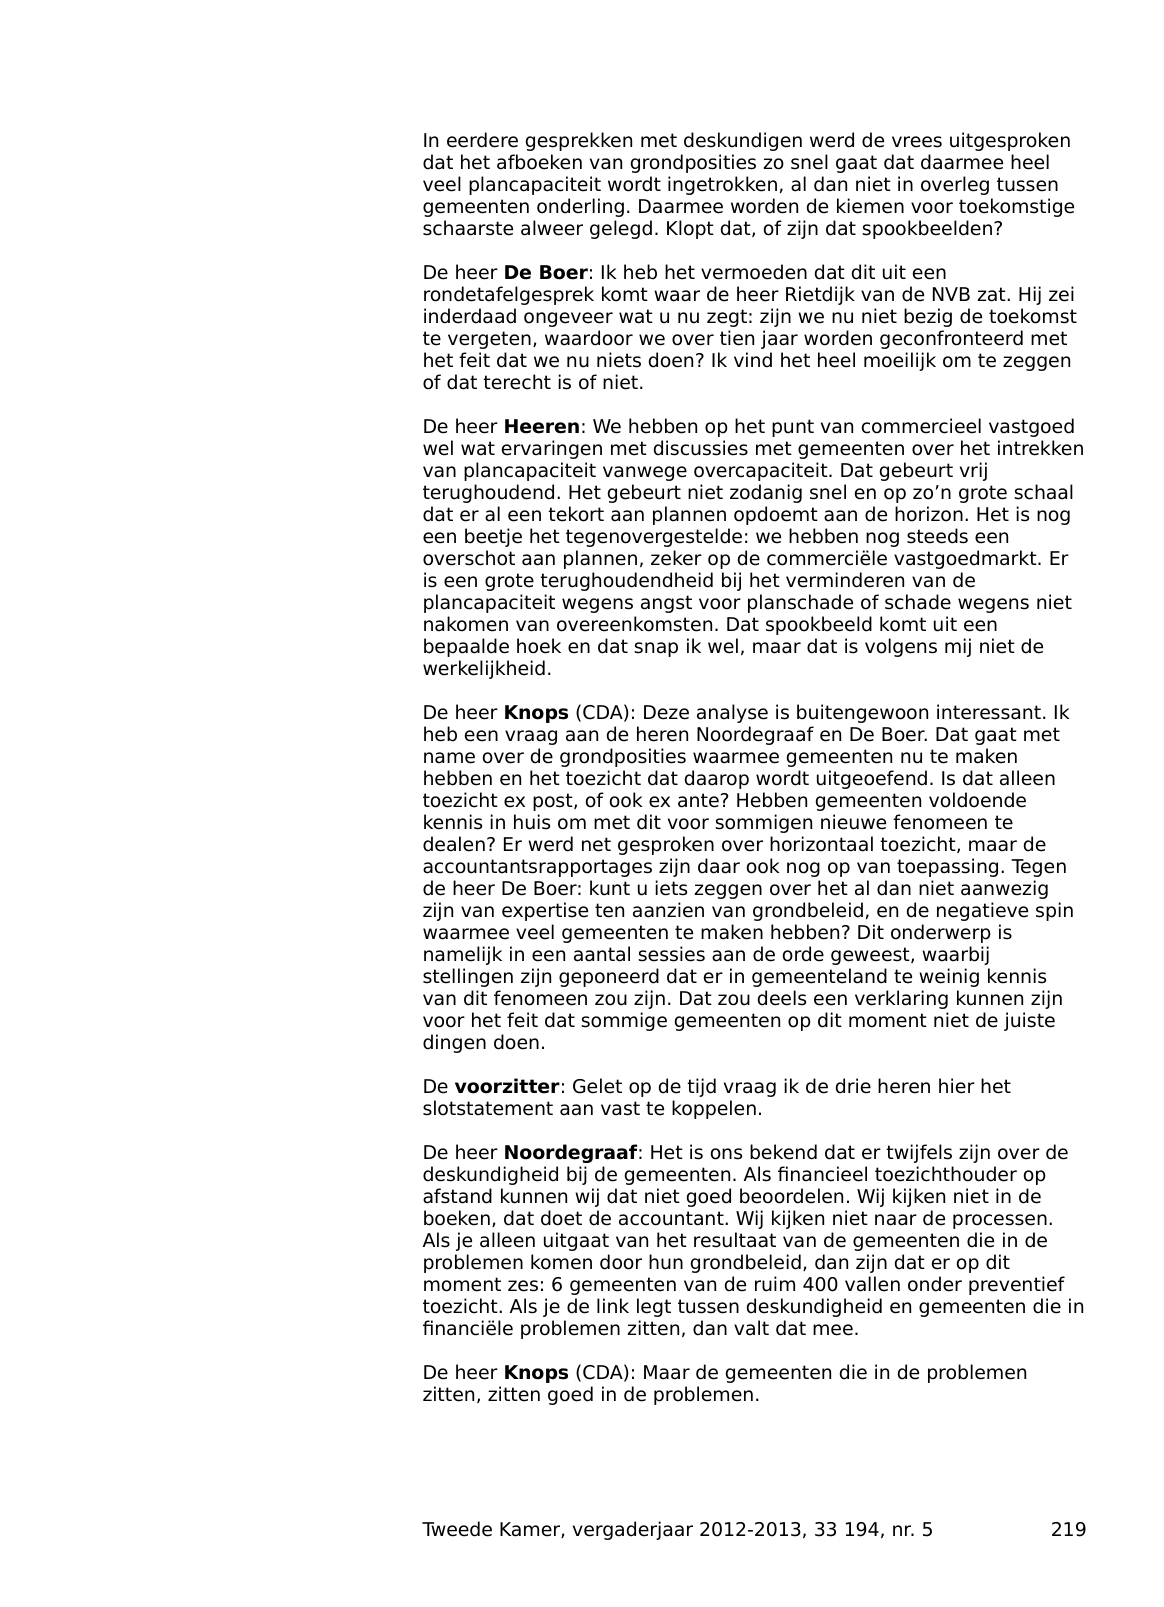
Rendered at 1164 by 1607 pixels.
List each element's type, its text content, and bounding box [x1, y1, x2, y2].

text De heer Knops (CDA): Deze analyse is buitengewoon interessant. Ik heb een vraag aan de heren Noordegraaf en De Boer. Dat gaat met name over de grondposities waarmee gemeenten nu te maken hebben en het toezicht dat daarop wordt uitgeoefend. Is dat alleen toezicht ex post, of ook ex ante? Hebben gemeenten voldoende kennis in huis om met dit voor sommigen nieuwe fenomeen te dealen? Er werd net gesproken over horizontaal toezicht, maar de accountantsrapportages zijn daar ook nog op van toepassing. Tegen de heer De Boer: kunt u iets zeggen over het al dan niet aanwezig zijn van expertise ten aanzien van grondbeleid, en de negatieve spin waarmee veel gemeenten te maken hebben? Dit onderwerp is namelijk in een aantal sessies aan de orde geweest, waarbij stellingen zijn geponeerd dat er in gemeenteland te weinig kennis van dit fenomeen zou zijn. Dat zou deels een verklaring kunnen zijn voor het feit dat sommige gemeenten op dit moment niet de juiste dingen doen. [422, 702, 1087, 1054]
text De heer Noordegraaf: Het is ons bekend dat er twijfels zijn over de deskundigheid bij de gemeenten. Als financieel toezichthouder op afstand kunnen wij dat niet goed beoordelen. Wij kijken niet in de boeken, dat doet de accountant. Wij kijken niet naar de processen. Als je alleen uitgaat van het resultaat van de gemeenten die in de problemen komen door hun grondbeleid, dan zijn dat er op dit moment zes: 6 gemeenten van de ruim 400 vallen onder preventief toezicht. Als je de link legt tussen deskundigheid en gemeenten die in financiële problemen zitten, dan valt dat mee. [422, 1142, 1087, 1340]
text De heer De Boer: Ik heb het vermoeden dat dit uit een rondetafelgesprek komt waar de heer Rietdijk van de NVB zat. Hij zei inderdaad ongeveer wat u nu zegt: zijn we nu niet bezig de toekomst te vergeten, waardoor we over tien jaar worden geconfronteerd met het feit dat we nu niets doen? Ik vind het heel moeilijk om te zeggen of dat terecht is of niet. [422, 262, 1087, 394]
text De heer Knops (CDA): Maar de gemeenten die in de problemen zitten, zitten goed in de problemen. [422, 1362, 1087, 1406]
text De voorzitter: Gelet op de tijd vraag ik de drie heren hier het slotstatement aan vast te koppelen. [422, 1076, 1087, 1120]
text De heer Heeren: We hebben op het punt van commercieel vastgoed wel wat ervaringen met discussies met gemeenten over het intrekken van plancapaciteit vanwege overcapaciteit. Dat gebeurt vrij terughoudend. Het gebeurt niet zodanig snel en op zo’n grote schaal dat er al een tekort aan plannen opdoemt aan de horizon. Het is nog een beetje het tegenovergestelde: we hebben nog steeds een overschot aan plannen, zeker op de commerciële vastgoedmarkt. Er is een grote terughoudendheid bij het verminderen van de plancapaciteit wegens angst voor planschade of schade wegens niet nakomen van overeenkomsten. Dat spookbeeld komt uit een bepaalde hoek en dat snap ik wel, maar dat is volgens mij niet de werkelijkheid. [422, 416, 1087, 680]
text In eerdere gesprekken met deskundigen werd de vrees uitgesproken dat het afboeken van grondposities zo snel gaat dat daarmee heel veel plancapaciteit wordt ingetrokken, al dan niet in overleg tussen gemeenten onderling. Daarmee worden de kiemen voor toekomstige schaarste alweer gelegd. Klopt dat, of zijn dat spookbeelden? [422, 130, 1087, 240]
